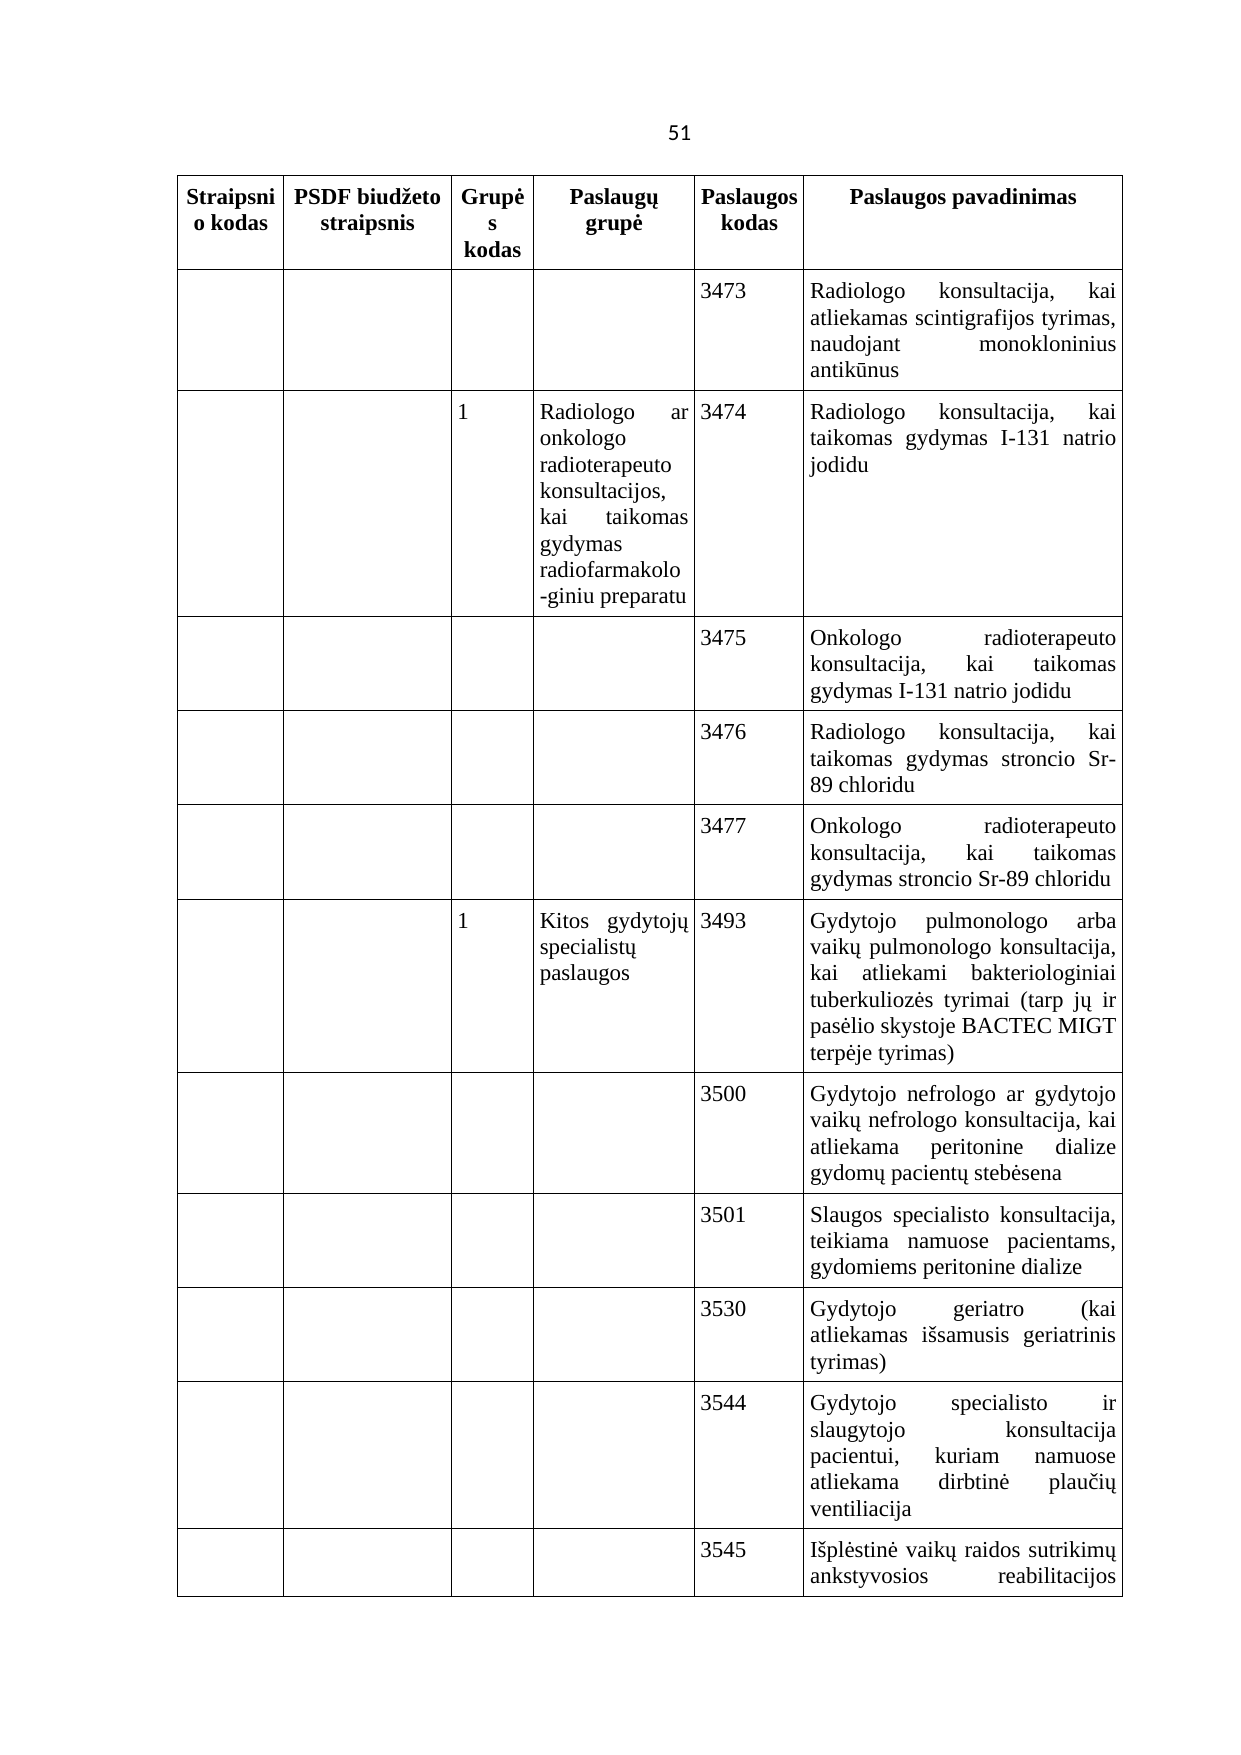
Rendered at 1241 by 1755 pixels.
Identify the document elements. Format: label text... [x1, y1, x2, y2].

table_cell Slaugos specialisto konsultacija, teikiama namuose pacientams, gydomiems peritonine dialize [804, 1194, 1122, 1287]
table_cell [178, 1288, 283, 1381]
table_cell [452, 1529, 533, 1596]
table_cell [284, 805, 451, 899]
table_header Grupės kodas [452, 176, 533, 269]
table_cell 3544 [695, 1382, 803, 1528]
table_cell [452, 1288, 533, 1381]
table_cell Gydytojo geriatro (kai atliekamas išsamusis geriatrinis tyrimas) [804, 1288, 1122, 1381]
table_cell [178, 711, 283, 804]
table_cell [178, 1073, 283, 1193]
table_cell 3501 [695, 1194, 803, 1287]
table_cell [178, 391, 283, 616]
table_cell [452, 1382, 533, 1528]
table_header Paslaugos pavadinimas [804, 176, 1122, 269]
table_cell [534, 1194, 694, 1287]
table_cell 3477 [695, 805, 803, 899]
table_cell [534, 617, 694, 710]
table_cell Kitos gydytojų specialistų paslaugos [534, 900, 694, 1072]
table_cell [534, 1288, 694, 1381]
table_cell 3493 [695, 900, 803, 1072]
table_cell Radiologo konsultacija, kai atliekamas scintigrafijos tyrimas, naudojant monokloninius antikūnus [804, 270, 1122, 390]
table_cell [452, 805, 533, 899]
table_cell Gydytojo pulmonologo arba vaikų pulmonologo konsultacija, kai atliekami bakteriologiniai tuberkuliozės tyrimai (tarp jų ir pasėlio skystoje BACTEC MIGT terpėje tyrimas) [804, 900, 1122, 1072]
table_cell [534, 805, 694, 899]
table_cell Onkologo radioterapeuto konsultacija, kai taikomas gydymas stroncio Sr-89 chloridu [804, 805, 1122, 899]
table_cell 3473 [695, 270, 803, 390]
table_cell 3474 [695, 391, 803, 616]
table_cell [452, 711, 533, 804]
table_header PSDF biudžeto straipsnis [284, 176, 451, 269]
table_cell Radiologo konsultacija, kai taikomas gydymas I-131 natrio jodidu [804, 391, 1122, 616]
table_cell [284, 1382, 451, 1528]
table_cell [284, 711, 451, 804]
table_cell 3475 [695, 617, 803, 710]
table_cell [534, 711, 694, 804]
table_cell Radiologo konsultacija, kai taikomas gydymas stroncio Sr-89 chloridu [804, 711, 1122, 804]
table_cell [178, 900, 283, 1072]
table_cell [452, 1073, 533, 1193]
table_cell Onkologo radioterapeuto konsultacija, kai taikomas gydymas I-131 natrio jodidu [804, 617, 1122, 710]
table_cell [284, 1073, 451, 1193]
table_cell [178, 805, 283, 899]
table_header Straipsnio kodas [178, 176, 283, 269]
table_cell Gydytojo nefrologo ar gydytojo vaikų nefrologo konsultacija, kai atliekama peritonine dialize gydomų pacientų stebėsena [804, 1073, 1122, 1193]
table_cell [284, 617, 451, 710]
table_cell [284, 270, 451, 390]
table_cell Gydytojo specialisto ir slaugytojo konsultacija pacientui, kuriam namuose atliekama dirbtinė plaučių ventiliacija [804, 1382, 1122, 1528]
table_cell [452, 1194, 533, 1287]
table_cell [452, 617, 533, 710]
table_cell [284, 900, 451, 1072]
table_header Paslaugų grupė [534, 176, 694, 269]
table_cell [452, 270, 533, 390]
table_header Paslaugos kodas [695, 176, 803, 269]
table_cell 1 [452, 391, 533, 616]
table_cell [284, 1194, 451, 1287]
table_cell [534, 1529, 694, 1596]
table_cell [178, 1529, 283, 1596]
table_cell Išplėstinė vaikų raidos sutrikimų ankstyvosios reabilitacijos [804, 1529, 1122, 1596]
table_cell [178, 270, 283, 390]
table_cell [284, 1529, 451, 1596]
table_cell [534, 1073, 694, 1193]
table_cell [284, 391, 451, 616]
table_cell 3530 [695, 1288, 803, 1381]
table_cell [178, 1194, 283, 1287]
table_cell 3476 [695, 711, 803, 804]
table_cell [284, 1288, 451, 1381]
table_cell 3500 [695, 1073, 803, 1193]
table_cell 1 [452, 900, 533, 1072]
table_cell Radiologo ar onkologo radioterapeuto konsultacijos, kai taikomas gydymas radiofarmakolo-giniu preparatu [534, 391, 694, 616]
table_cell [178, 1382, 283, 1528]
table_cell [178, 617, 283, 710]
table_cell [534, 270, 694, 390]
table_cell [534, 1382, 694, 1528]
table_cell 3545 [695, 1529, 803, 1596]
